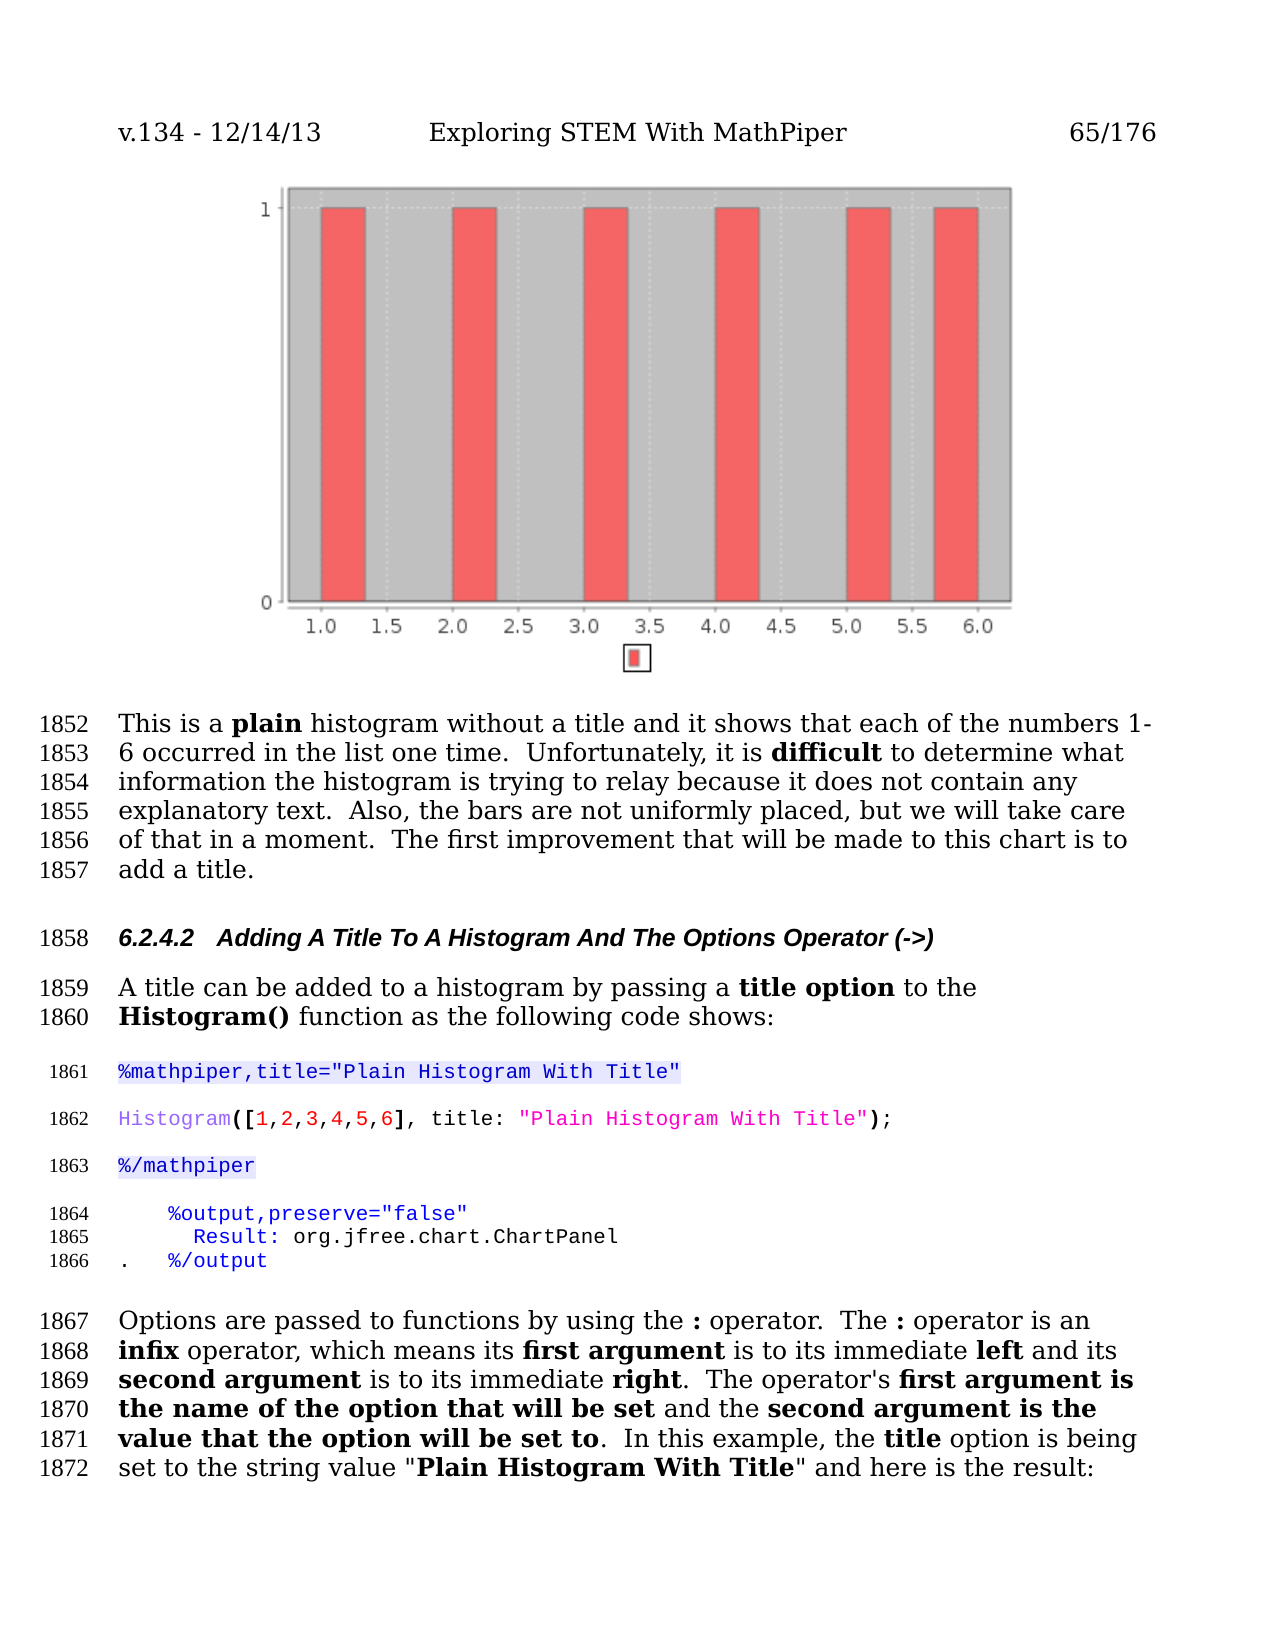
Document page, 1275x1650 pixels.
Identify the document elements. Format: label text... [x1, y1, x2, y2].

text %/mathpiper [118, 1156, 1157, 1179]
text . %/output [118, 1250, 1157, 1274]
subtitle Adding A Title To A Histogram And The Options Operator (->) [118, 923, 1157, 952]
text %output,preserve="false" [118, 1203, 1157, 1226]
text Options are passed to functions by using the : operator. The : operator is an infix operator, which means its first argument is to its immediate left and its second argument is to its immediate right. The operator's first argument is the name of the option that will be set and the second argument is the value that the option will be set to. In this example, the title option is being set to the string value "Plain Histogram With Title" and here is the result: [118, 1306, 1157, 1483]
text This is a plain histogram without a title and it shows that each of the numbers 1-6 occurred in the list one time. Unfortunately, it is difficult to determine what information the histogram is trying to relay because it does not contain any explanatory text. Also, the bars are not uniformly placed, but we will take care of that in a moment. The first improvement that will be made to this chart is to add a title. [118, 708, 1157, 884]
text Histogram([1,2,3,4,5,6], title: "Plain Histogram With Title"); [118, 1108, 1157, 1132]
picture [245, 176, 1030, 674]
text Result: org.jfree.chart.ChartPanel [118, 1226, 1157, 1250]
text A title can be added to a histogram by passing a title option to the Histogram() function as the following code shows: [118, 972, 1157, 1031]
text %mathpiper,title="Plain Histogram With Title" [118, 1061, 1157, 1084]
